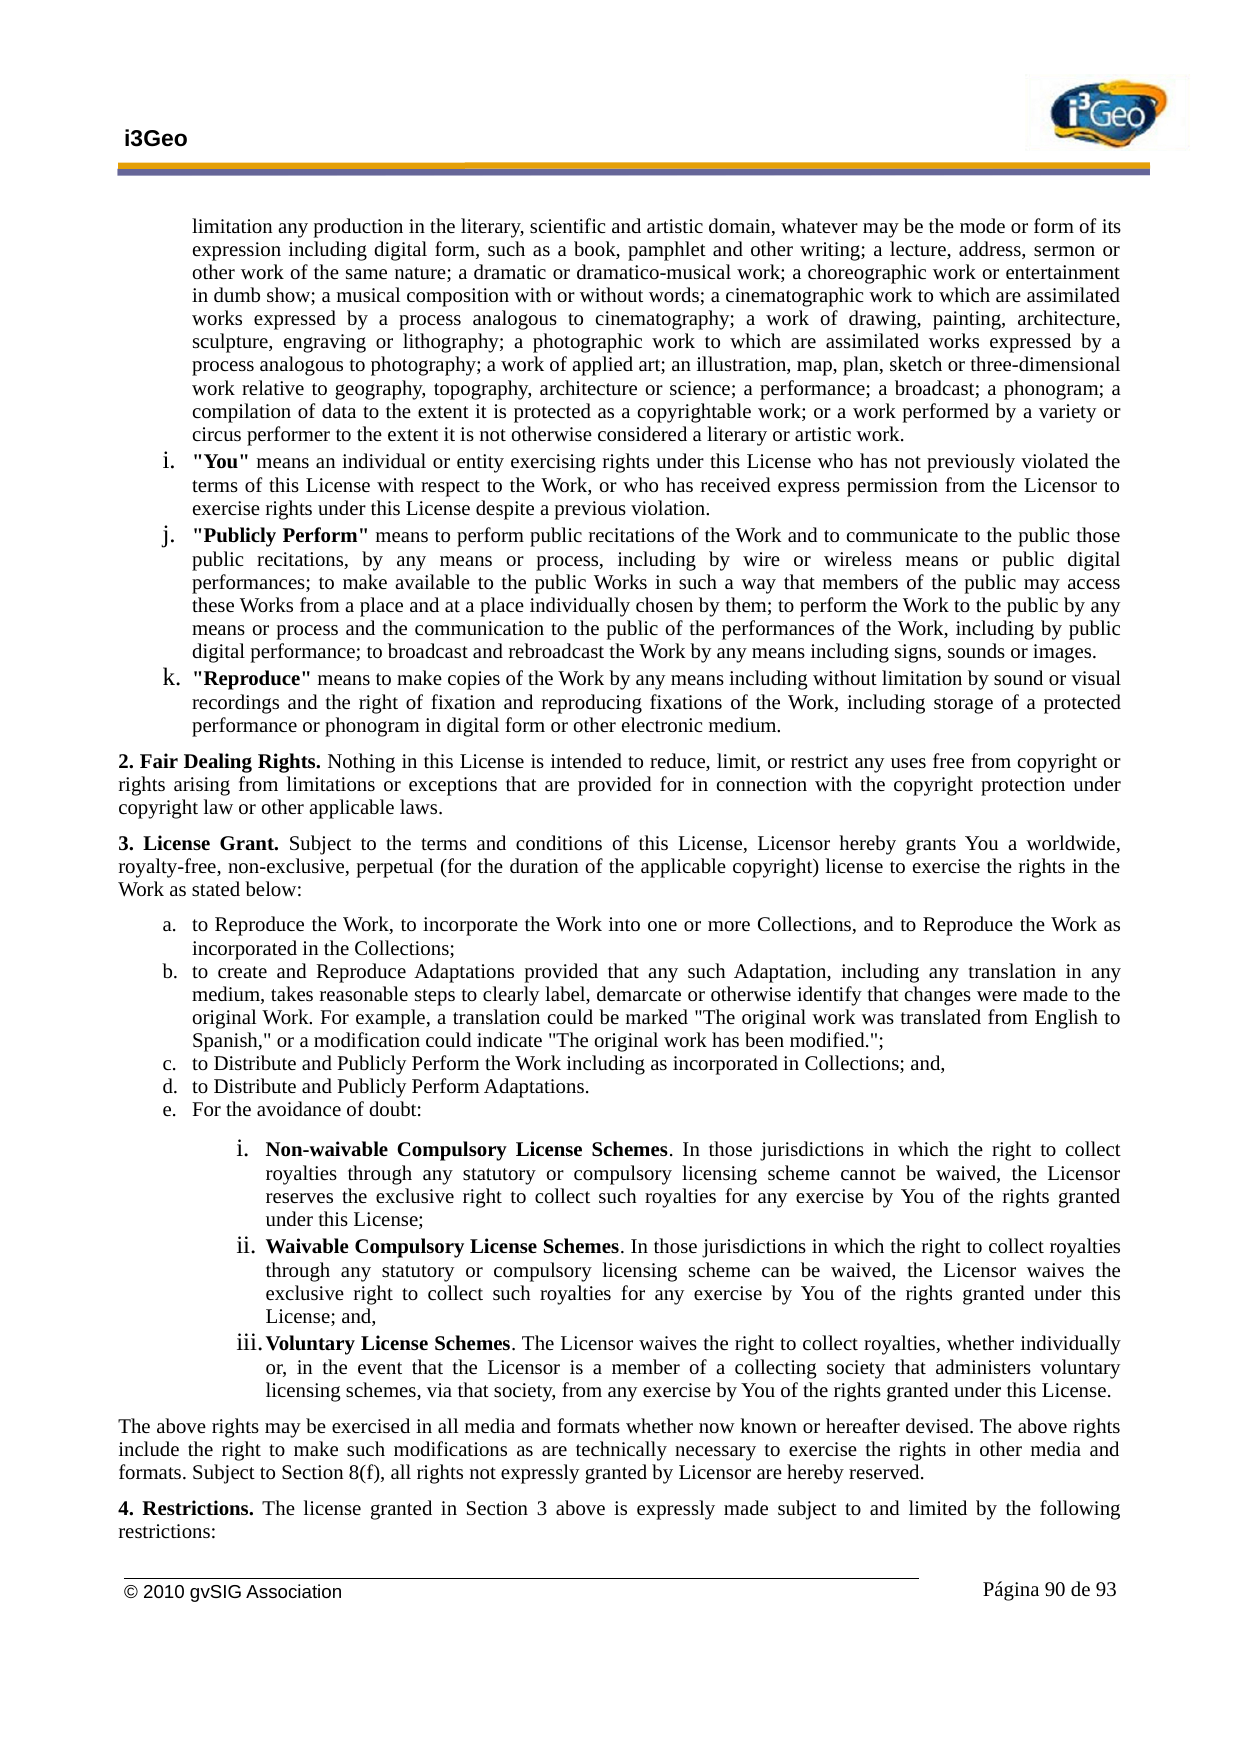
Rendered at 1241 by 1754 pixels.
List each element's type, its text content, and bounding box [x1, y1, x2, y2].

list to Distribute and Publicly Perform the Work including as incorporated in Collections; and, [162, 1052, 1122, 1075]
list Voluntary License Schemes. The Licensor waives the right to collect royalties, whether individually or, in the event that the Licensor is a member of a collecting society that administers voluntary licensing schemes, via that society, from any exercise by You of the rights granted under this License. [236, 1328, 1122, 1402]
list to Distribute and Publicly Perform Adaptations. [162, 1075, 1122, 1098]
list "Reproduce" means to make copies of the Work by any means including without limitation by sound or visual recordings and the right of fixation and reproducing fixations of the Work, including storage of a protected performance or phonogram in digital form or other electronic medium. [162, 663, 1122, 737]
list limitation any production in the literary, scientific and artistic domain, whatever may be the mode or form of its expression including digital form, such as a book, pamphlet and other writing; a lecture, address, sermon or other work of the same nature; a dramatic or dramatico-musical work; a choreographic work or entertainment in dumb show; a musical composition with or without words; a cinematographic work to which are assimilated works expressed by a process analogous to cinematography; a work of drawing, painting, architecture, sculpture, engraving or lithography; a photographic work to which are assimilated works expressed by a process analogous to photography; a work of applied art; an illustration, map, plan, sketch or three-dimensional work relative to geography, topography, architecture or science; a performance; a broadcast; a phonogram; a compilation of data to the extent it is protected as a copyrightable work; or a work performed by a variety or circus performer to the extent it is not otherwise considered a literary or artistic work. [162, 214, 1122, 446]
text The above rights may be exercised in all media and formats whether now known or hereafter devised. The above rights include the right to make such modifications as are technically necessary to exercise the rights in other media and formats. Subject to Section 8(f), all rights not expressly granted by Licensor are hereby reserved. [118, 1414, 1122, 1484]
list "Publicly Perform" means to perform public recitations of the Work and to communicate to the public those public recitations, by any means or process, including by wire or wireless means or public digital performances; to make available to the public Works in such a way that members of the public may access these Works from a place and at a place individually chosen by them; to perform the Work to the public by any means or process and the communication to the public of the performances of the Work, including by public digital performance; to broadcast and rebroadcast the Work by any means including signs, sounds or images. [162, 520, 1122, 663]
list Non-waivable Compulsory License Schemes. In those jurisdictions in which the right to collect royalties through any statutory or compulsory licensing scheme cannot be waived, the Licensor reserves the exclusive right to collect such royalties for any exercise by You of the rights granted under this License; [236, 1134, 1122, 1231]
list Waivable Compulsory License Schemes. In those jurisdictions in which the right to collect royalties through any statutory or compulsory licensing scheme can be waived, the Licensor waives the exclusive right to collect such royalties for any exercise by You of the rights granted under this License; and, [236, 1231, 1122, 1328]
list to create and Reproduce Adaptations provided that any such Adaptation, including any translation in any medium, takes reasonable steps to clearly label, demarcate or otherwise identify that changes were made to the original Work. For example, a translation could be marked "The original work was translated from English to Spanish," or a modification could indicate "The original work has been modified."; [162, 959, 1122, 1052]
text 4. Restrictions. The license granted in Section 3 above is expressly made subject to and limited by the following restrictions: [118, 1496, 1122, 1543]
text 3. License Grant. Subject to the terms and conditions of this License, Licensor hereby grants You a worldwide, royalty-free, non-exclusive, perpetual (for the duration of the applicable copyright) license to exercise the rights in the Work as stated below: [118, 831, 1122, 901]
picture [1025, 74, 1191, 151]
list "You" means an individual or entity exercising rights under this License who has not previously violated the terms of this License with respect to the Work, or who has received express permission from the Licensor to exercise rights under this License despite a previous violation. [162, 446, 1122, 520]
list For the avoidance of doubt: [162, 1098, 1122, 1121]
text 2. Fair Dealing Rights. Nothing in this License is intended to reduce, limit, or restrict any uses free from copyright or rights arising from limitations or exceptions that are provided for in connection with the copyright protection under copyright law or other applicable laws. [118, 749, 1122, 819]
list to Reproduce the Work, to incorporate the Work into one or more Collections, and to Reproduce the Work as incorporated in the Collections; [162, 913, 1122, 959]
